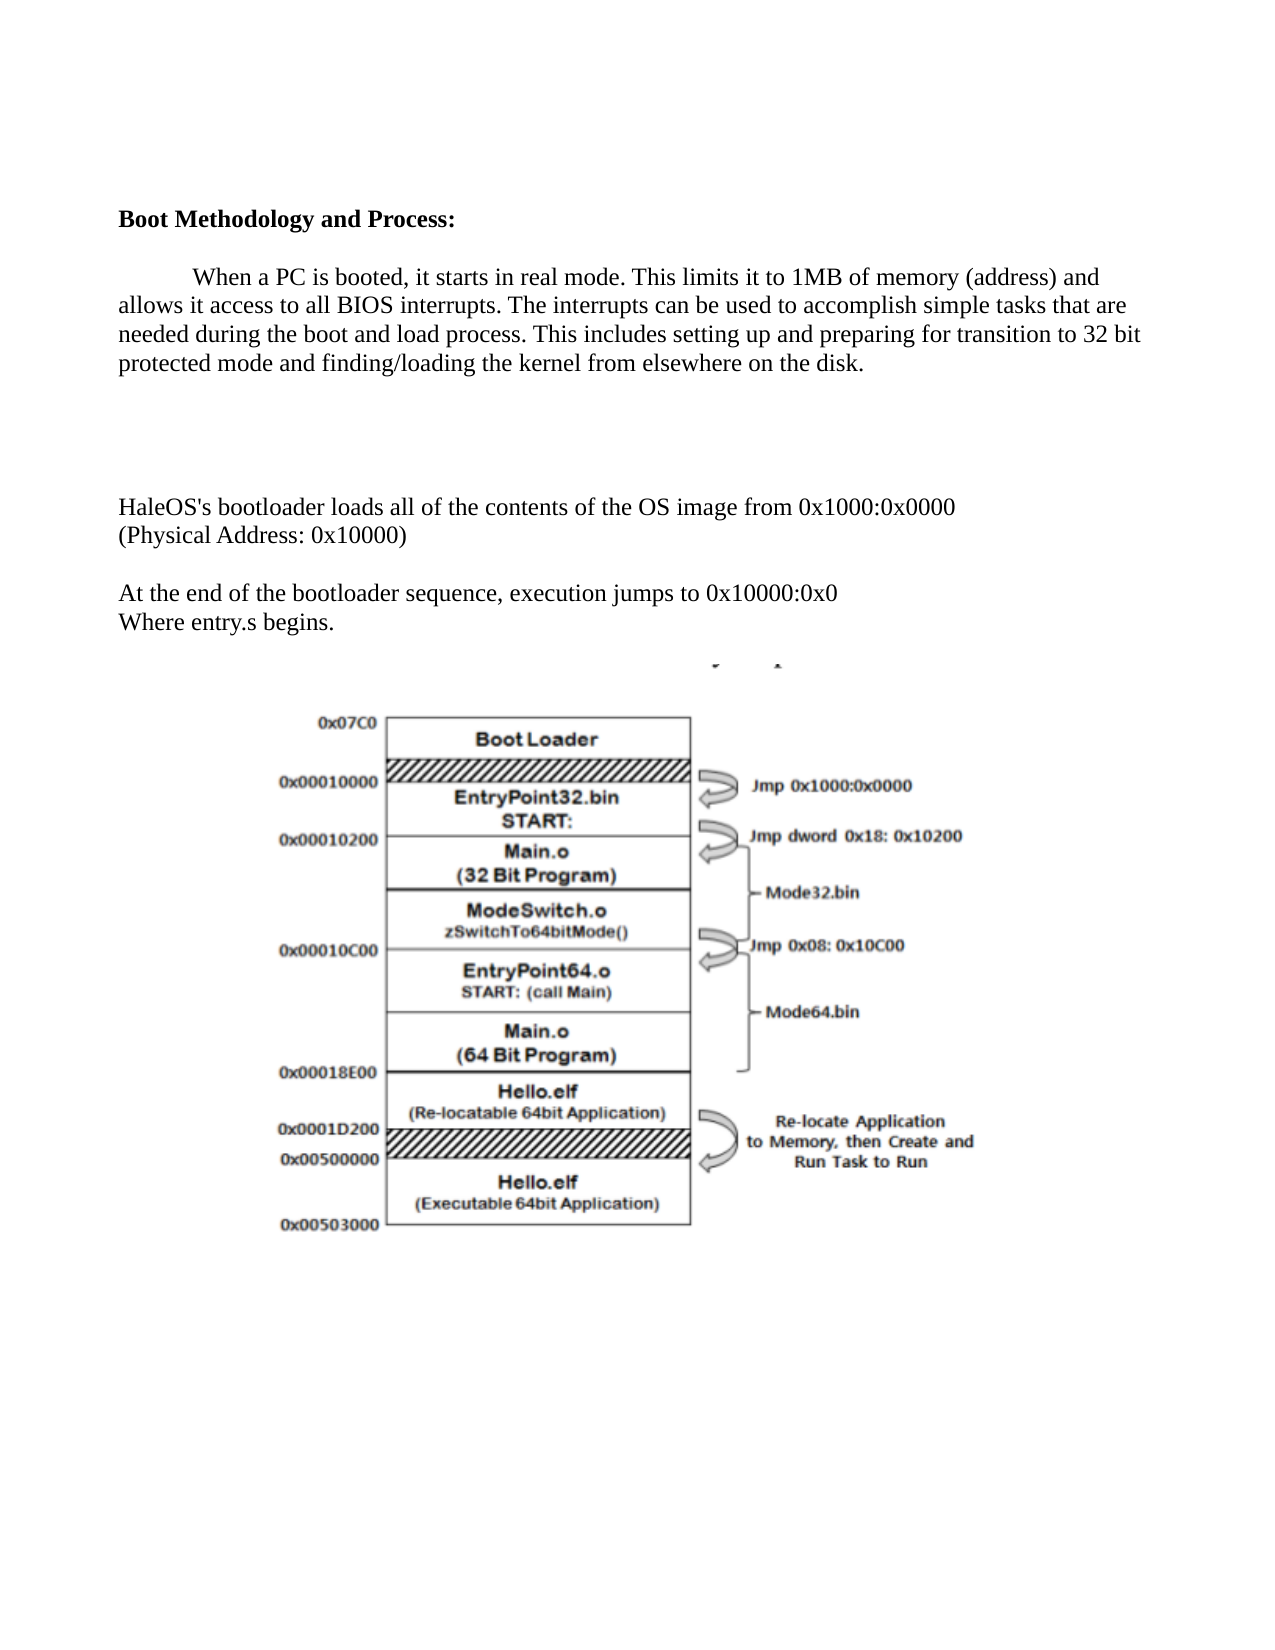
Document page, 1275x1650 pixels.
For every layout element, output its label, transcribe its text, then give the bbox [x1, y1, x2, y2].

text Boot Methodology and Process: [118, 204, 1157, 233]
text (Physical Address: 0x10000) [118, 521, 1157, 549]
text At the end of the bootloader sequence, execution jumps to 0x10000:0x0 Where entry.s begins. [118, 578, 1157, 636]
text HaleOS's bootloader loads all of the contents of the OS image from 0x1000:0x0000 [118, 492, 1157, 521]
picture [235, 664, 1040, 1246]
text When a PC is booted, it starts in real mode. This limits it to 1MB of memory (address) and allows it access to all BIOS interrupts. The interrupts can be used to accomplish simple tasks that are needed during the boot and load process. This includes setting up and preparing for transition to 32 bit protected mode and finding/loading the kernel from elsewhere on the disk. [118, 262, 1157, 377]
